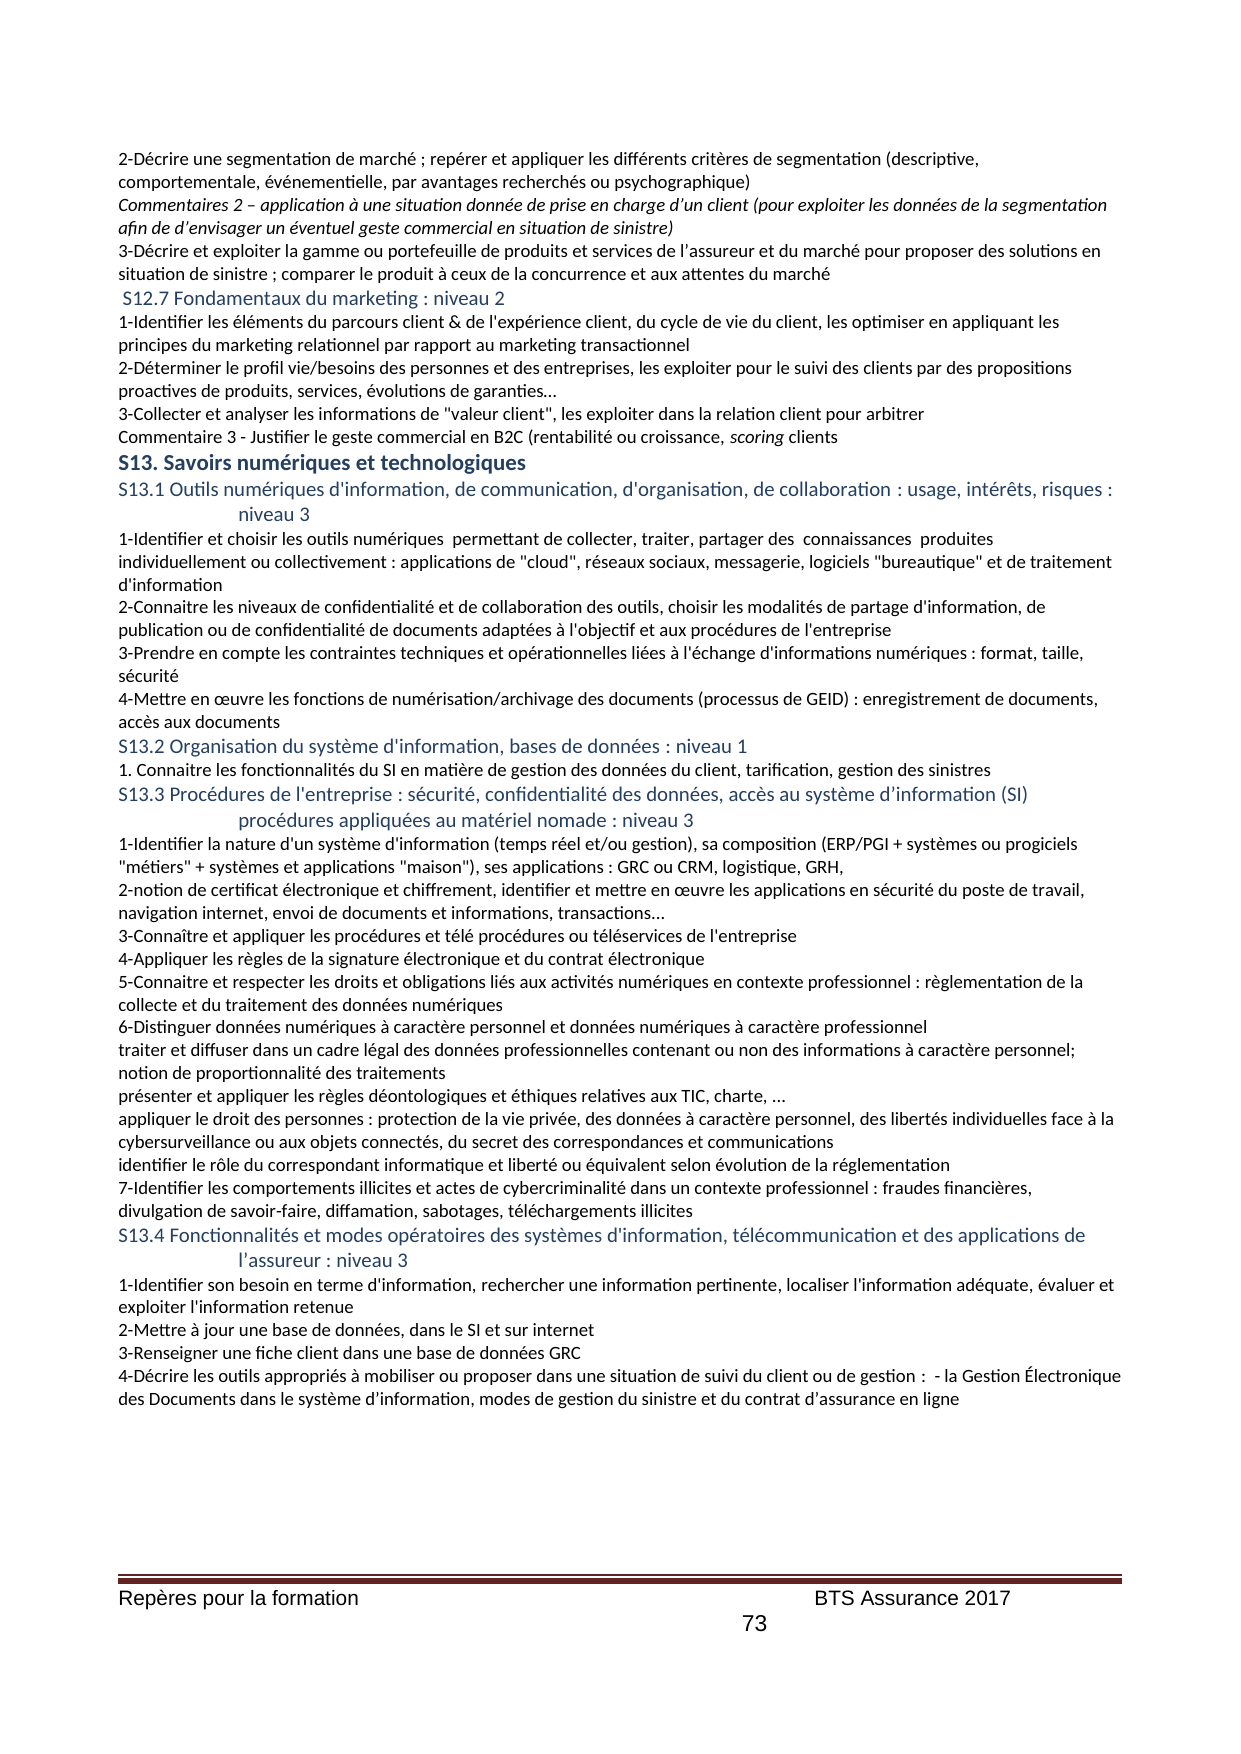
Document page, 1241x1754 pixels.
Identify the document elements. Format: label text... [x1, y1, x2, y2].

text Commentaires 2 – application à une situation donnée de prise en charge d’un client (pour exploiter les données de la segmentation afin de d’envisager un éventuel geste commercial en situation de sinistre) [118, 193, 1122, 239]
text 3-Collecter et analyser les informations de "valeur client", les exploiter dans la relation client pour arbitrer [118, 402, 1122, 425]
subtitle S13.2 Organisation du système d'information, bases de données : niveau 1 [118, 733, 1122, 758]
text 2-Déterminer le profil vie/besoins des personnes et des entreprises, les exploiter pour le suivi des clients par des propositions proactives de produits, services, évolutions de garanties… [118, 356, 1122, 402]
subtitle S13.4 Fonctionnalités et modes opératoires des systèmes d'information, télécommunication et des applications de l’assureur : niveau 3 [118, 1222, 1122, 1273]
subtitle S13.1 Outils numériques d'information, de communication, d'organisation, de collaboration : usage, intérêts, risques : niveau 3 [118, 476, 1122, 527]
subtitle S13.3 Procédures de l'entreprise : sécurité, confidentialité des données, accès au système d’information (SI) procédures appliquées au matériel nomade : niveau 3 [118, 781, 1122, 832]
text 3-Décrire et exploiter la gamme ou portefeuille de produits et services de l’assureur et du marché pour proposer des solutions en situation de sinistre ; comparer le produit à ceux de la concurrence et aux attentes du marché [118, 239, 1122, 285]
text 1-Identifier la nature d'un système d'information (temps réel et/ou gestion), sa composition (ERP/PGI + systèmes ou progiciels "métiers" + systèmes et applications "maison"), ses applications : GRC ou CRM, logistique, GRH, 2-notion de certificat électronique et chiffrement, identifier et mettre en œuvre les applications en sécurité du poste de travail, navigation internet, envoi de documents et informations, transactions... 3-Connaître et appliquer les procédures et télé procédures ou téléservices de l'entreprise 4-Appliquer les règles de la signature électronique et du contrat électronique 5-Connaitre et respecter les droits et obligations liés aux activités numériques en contexte professionnel : règlementation de la collecte et du traitement des données numériques 6-Distinguer données numériques à caractère personnel et données numériques à caractère professionnel traiter et diffuser dans un cadre légal des données professionnelles contenant ou non des informations à caractère personnel; notion de proportionnalité des traitements présenter et appliquer les règles déontologiques et éthiques relatives aux TIC, charte, ... appliquer le droit des personnes : protection de la vie privée, des données à caractère personnel, des libertés individuelles face à la cybersurveillance ou aux objets connectés, du secret des correspondances et communications identifier le rôle du correspondant informatique et liberté ou équivalent selon évolution de la réglementation 7-Identifier les comportements illicites et actes de cybercriminalité dans un contexte professionnel : fraudes financières, divulgation de savoir-faire, diffamation, sabotages, téléchargements illicites [118, 832, 1122, 1222]
text 1-Identifier et choisir les outils numériques permettant de collecter, traiter, partager des connaissances produites individuellement ou collectivement : applications de "cloud", réseaux sociaux, messagerie, logiciels "bureautique" et de traitement d'information 2-Connaitre les niveaux de confidentialité et de collaboration des outils, choisir les modalités de partage d'information, de publication ou de confidentialité de documents adaptées à l'objectif et aux procédures de l'entreprise 3-Prendre en compte les contraintes techniques et opérationnelles liées à l'échange d'informations numériques : format, taille, sécurité 4-Mettre en œuvre les fonctions de numérisation/archivage des documents (processus de GEID) : enregistrement de documents, accès aux documents [118, 527, 1122, 733]
text Commentaire 3 - Justifier le geste commercial en B2C (rentabilité ou croissance, scoring clients [118, 425, 1122, 448]
text 1-Identifier son besoin en terme d'information, rechercher une information pertinente, localiser l'information adéquate, évaluer et exploiter l'information retenue 2-Mettre à jour une base de données, dans le SI et sur internet 3-Renseigner une fiche client dans une base de données GRC 4-Décrire les outils appropriés à mobiliser ou proposer dans une situation de suivi du client ou de gestion : - la Gestion Électronique des Documents dans le système d’information, modes de gestion du sinistre et du contrat d’assurance en ligne [118, 1273, 1122, 1410]
text 2-Décrire une segmentation de marché ; repérer et appliquer les différents critères de segmentation (descriptive, comportementale, événementielle, par avantages recherchés ou psychographique) [118, 148, 1122, 193]
text 1-Identifier les éléments du parcours client & de l'expérience client, du cycle de vie du client, les optimiser en appliquant les principes du marketing relationnel par rapport au marketing transactionnel [118, 311, 1122, 356]
subtitle S12.7 Fondamentaux du marketing : niveau 2 [118, 285, 1122, 311]
text 1. Connaitre les fonctionnalités du SI en matière de gestion des données du client, tarification, gestion des sinistres [118, 758, 1122, 781]
subtitle S13. Savoirs numériques et technologiques [118, 448, 1122, 476]
